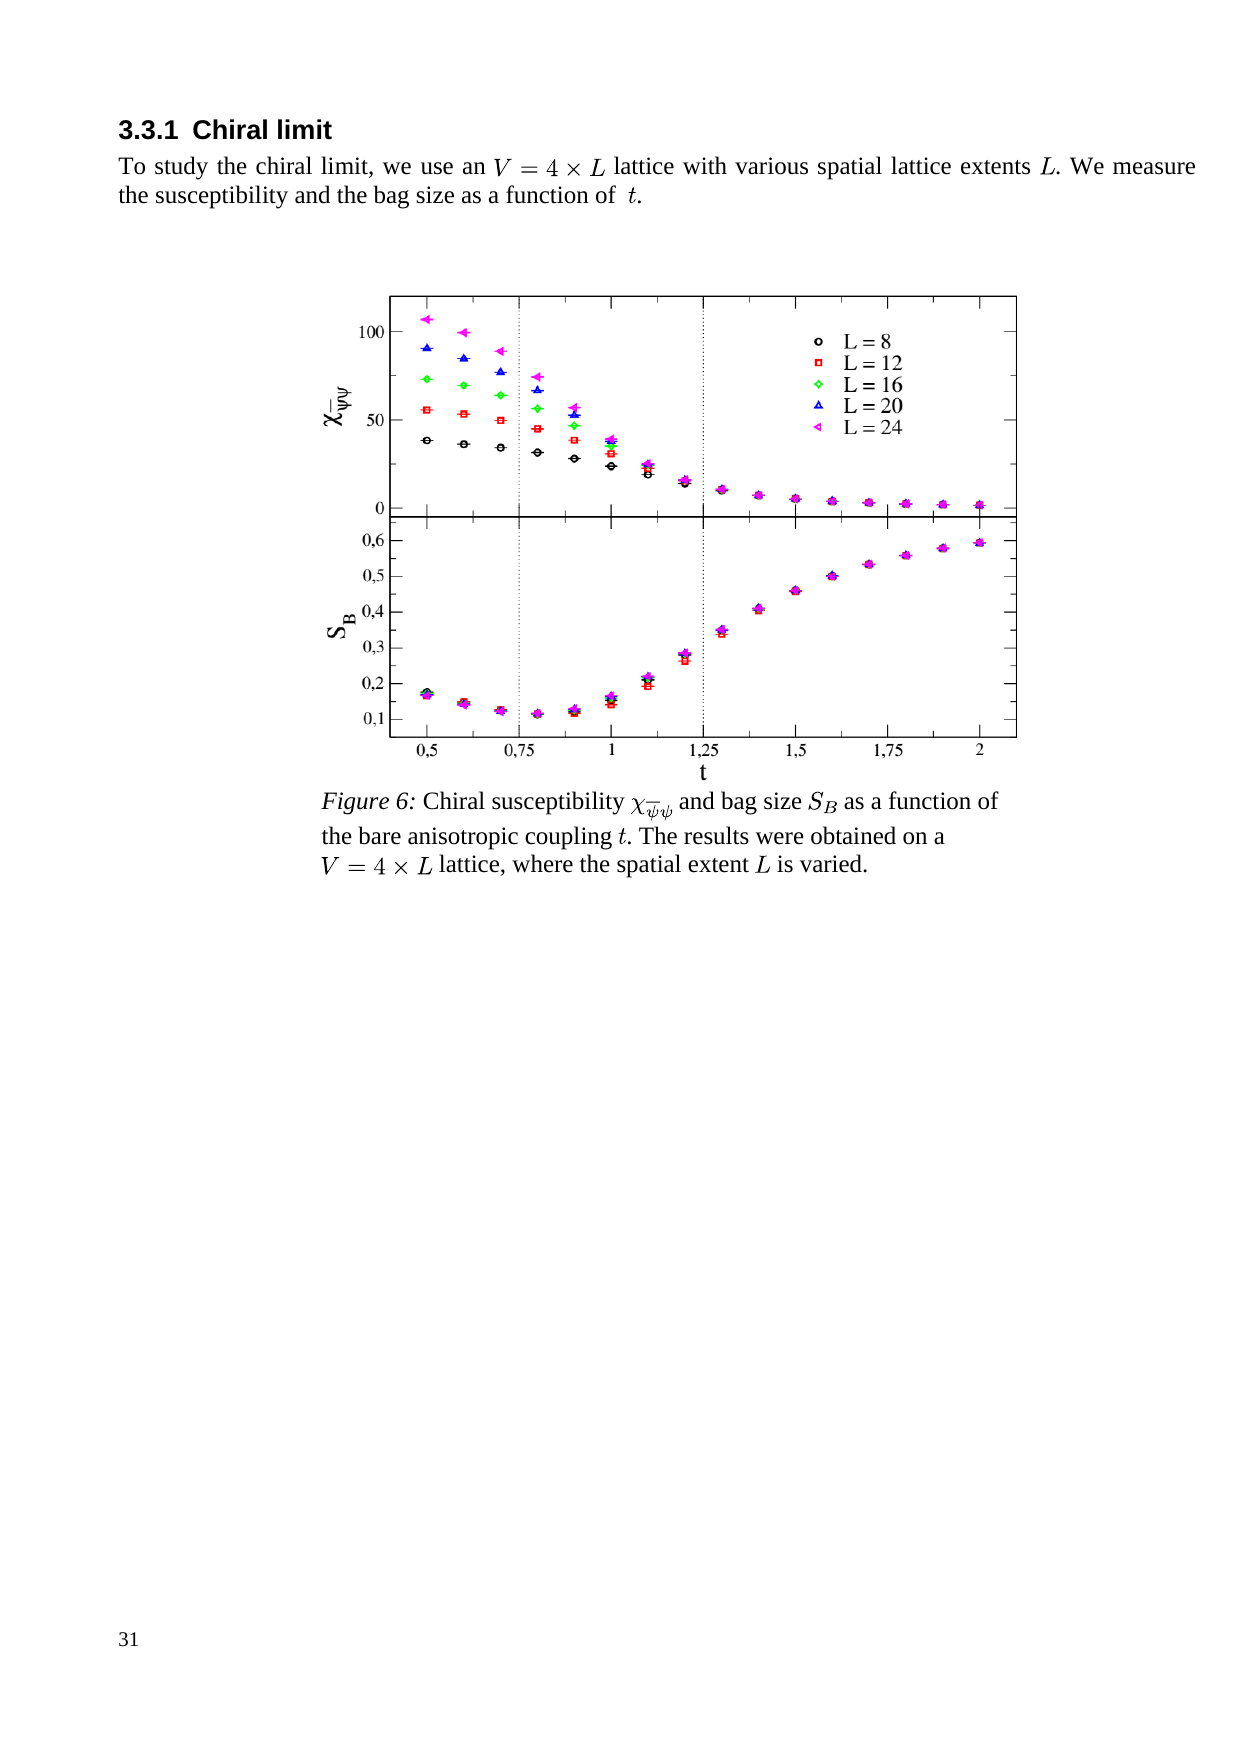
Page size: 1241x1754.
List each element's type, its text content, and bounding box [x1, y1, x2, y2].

text Figure 6: Chiral susceptibility and bag size as a function of the bare anisotropic coupling . The results were obtained on a lattice, where the spatial extent is varied. [321, 781, 1017, 878]
text To study the chiral limit, we use an lattice with various spatial lattice extents . We measure the susceptibility and the bag size as a function of . [118, 151, 1196, 209]
subtitle Chiral limit [118, 114, 1196, 145]
text [321, 282, 1017, 294]
picture [321, 294, 1018, 781]
